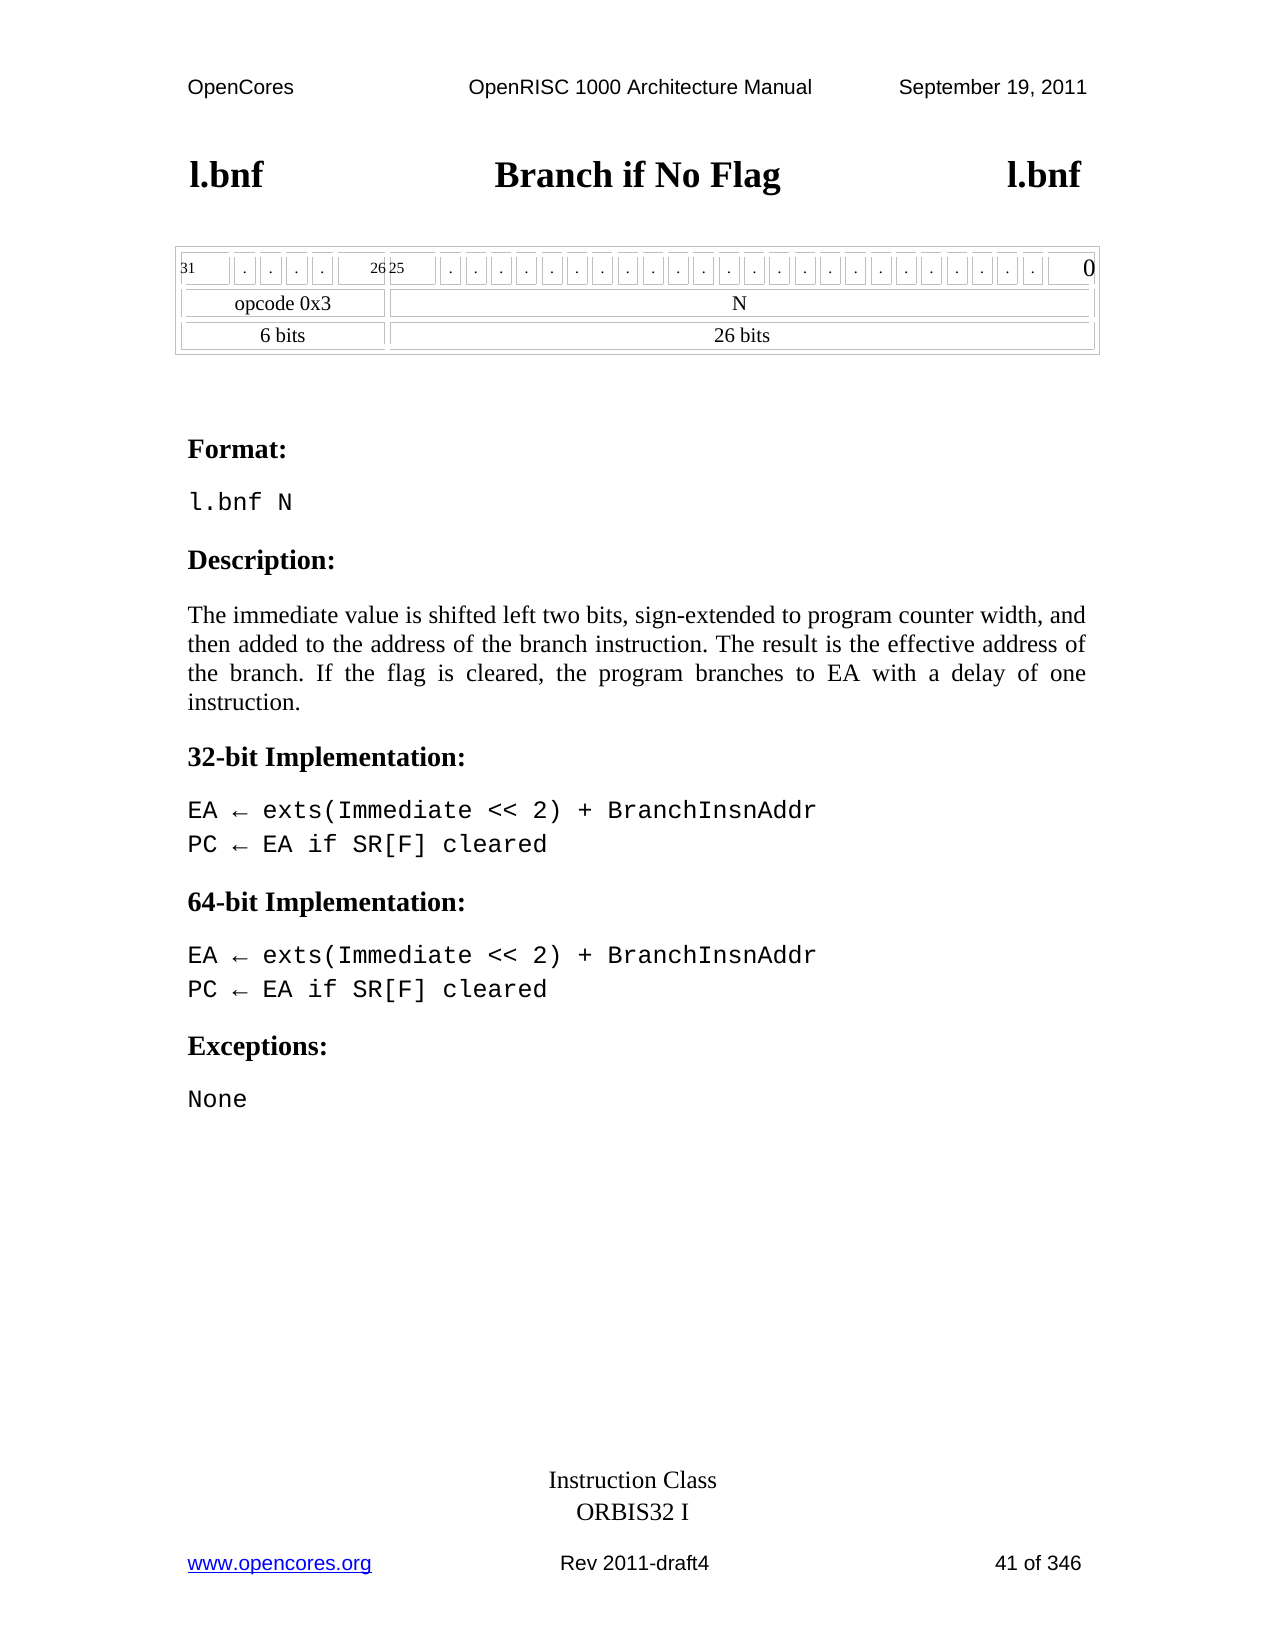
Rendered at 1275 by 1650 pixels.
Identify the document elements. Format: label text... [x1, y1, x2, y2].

text Description: [187, 543, 1087, 575]
text Format: [187, 432, 1087, 464]
text l.bnf N [187, 489, 1087, 518]
text None [187, 1087, 1087, 1115]
text 32-bit Implementation: [187, 740, 1087, 773]
text 64-bit Implementation: [187, 885, 1087, 917]
text EA ← exts(Immediate << 2) + BranchInsnAddr PC ← EA if SR[F] cleared [187, 798, 1087, 860]
text Exceptions: [187, 1029, 1087, 1062]
text EA ← exts(Immediate << 2) + BranchInsnAddr PC ← EA if SR[F] cleared [187, 942, 1087, 1004]
text The immediate value is shifted left two bits, sign-extended to program counter width, and then added to the address of the branch instruction. The result is the effective address of the branch. If the flag is cleared, the program branches to EA with a delay of one instruction. [187, 600, 1087, 715]
